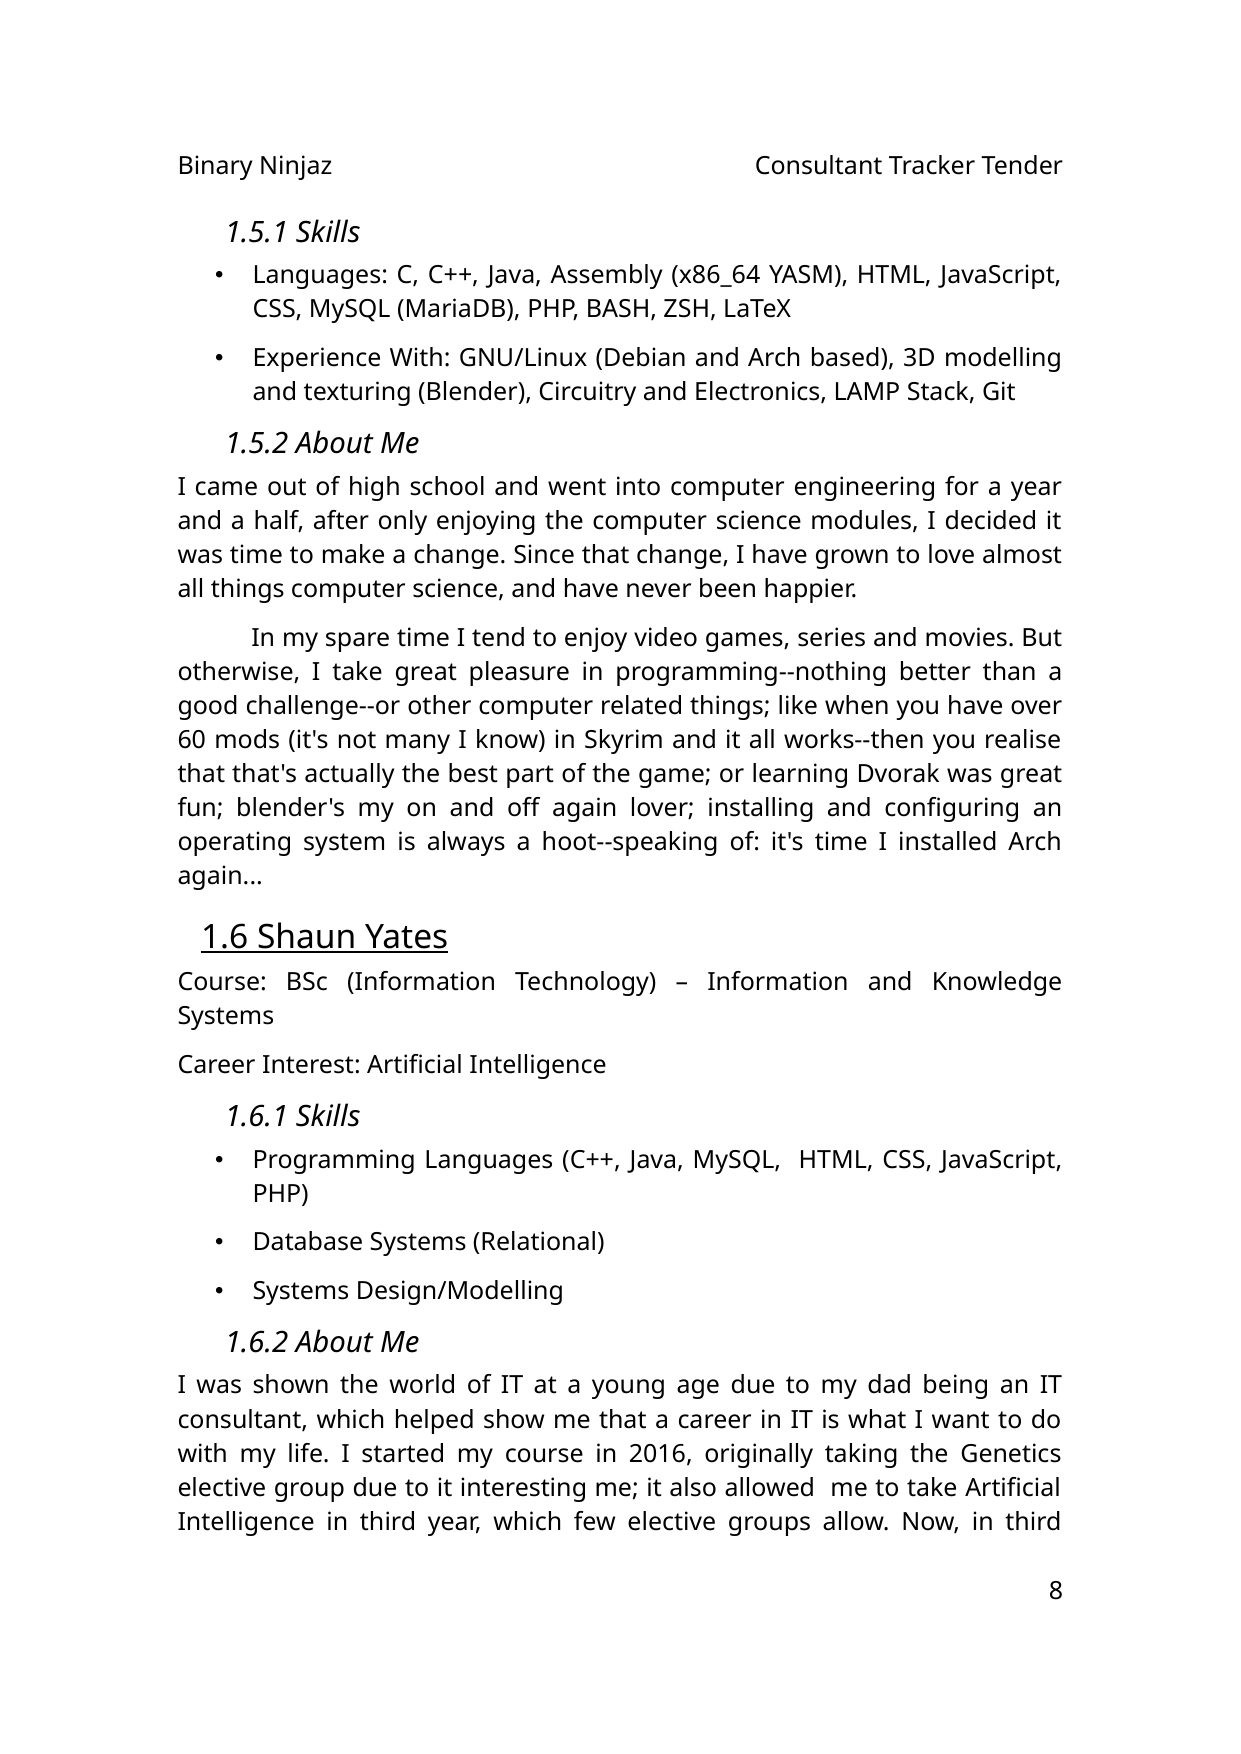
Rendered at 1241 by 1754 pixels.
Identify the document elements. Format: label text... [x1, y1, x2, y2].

list Languages: C, C++, Java, Assembly (x86_64 YASM), HTML, JavaScript, CSS, MySQL (MariaDB), PHP, BASH, ZSH, LaTeX [215, 257, 1063, 325]
list Programming Languages (C++, Java, MySQL, HTML, CSS, JavaScript, PHP) [215, 1141, 1063, 1209]
list Experience With: GNU/Linux (Debian and Arch based), 3D modelling and texturing (Blender), Circuitry and Electronics, LAMP Stack, Git [215, 340, 1063, 408]
text I was shown the world of IT at a young age due to my dad being an IT consultant, which helped show me that a career in IT is what I want to do with my life. I started my course in 2016, originally taking the Genetics elective group due to it interesting me; it also allowed me to take Artificial Intelligence in third year, which few elective groups allow. Now, in third [177, 1367, 1063, 1537]
subtitle 1.6 Shaun Yates [201, 912, 1063, 958]
text Course: BSc (Information Technology) – Information and Knowledge Systems [177, 964, 1063, 1032]
text Career Interest: Artificial Intelligence [177, 1047, 1063, 1081]
subtitle 1.6.2 About Me [224, 1321, 1063, 1361]
list Systems Design/Modelling [215, 1273, 1063, 1307]
subtitle 1.6.1 Skills [224, 1095, 1063, 1135]
subtitle 1.5.2 About Me [224, 422, 1063, 462]
text In my spare time I tend to enjoy video games, series and movies. But otherwise, I take great pleasure in programming--nothing better than a good challenge--or other computer related things; like when you have over 60 mods (it's not many I know) in Skyrim and it all works--then you realise that that's actually the best part of the game; or learning Dvorak was great fun; blender's my on and off again lover; installing and configuring an operating system is always a hoot--speaking of: it's time I installed Arch again... [177, 619, 1063, 892]
text I came out of high school and went into computer engineering for a year and a half, after only enjoying the computer science modules, I decided it was time to make a change. Since that change, I have grown to love almost all things computer science, and have never been happier. [177, 468, 1063, 605]
subtitle 1.5.1 Skills [224, 211, 1063, 251]
list Database Systems (Relational) [215, 1224, 1063, 1258]
